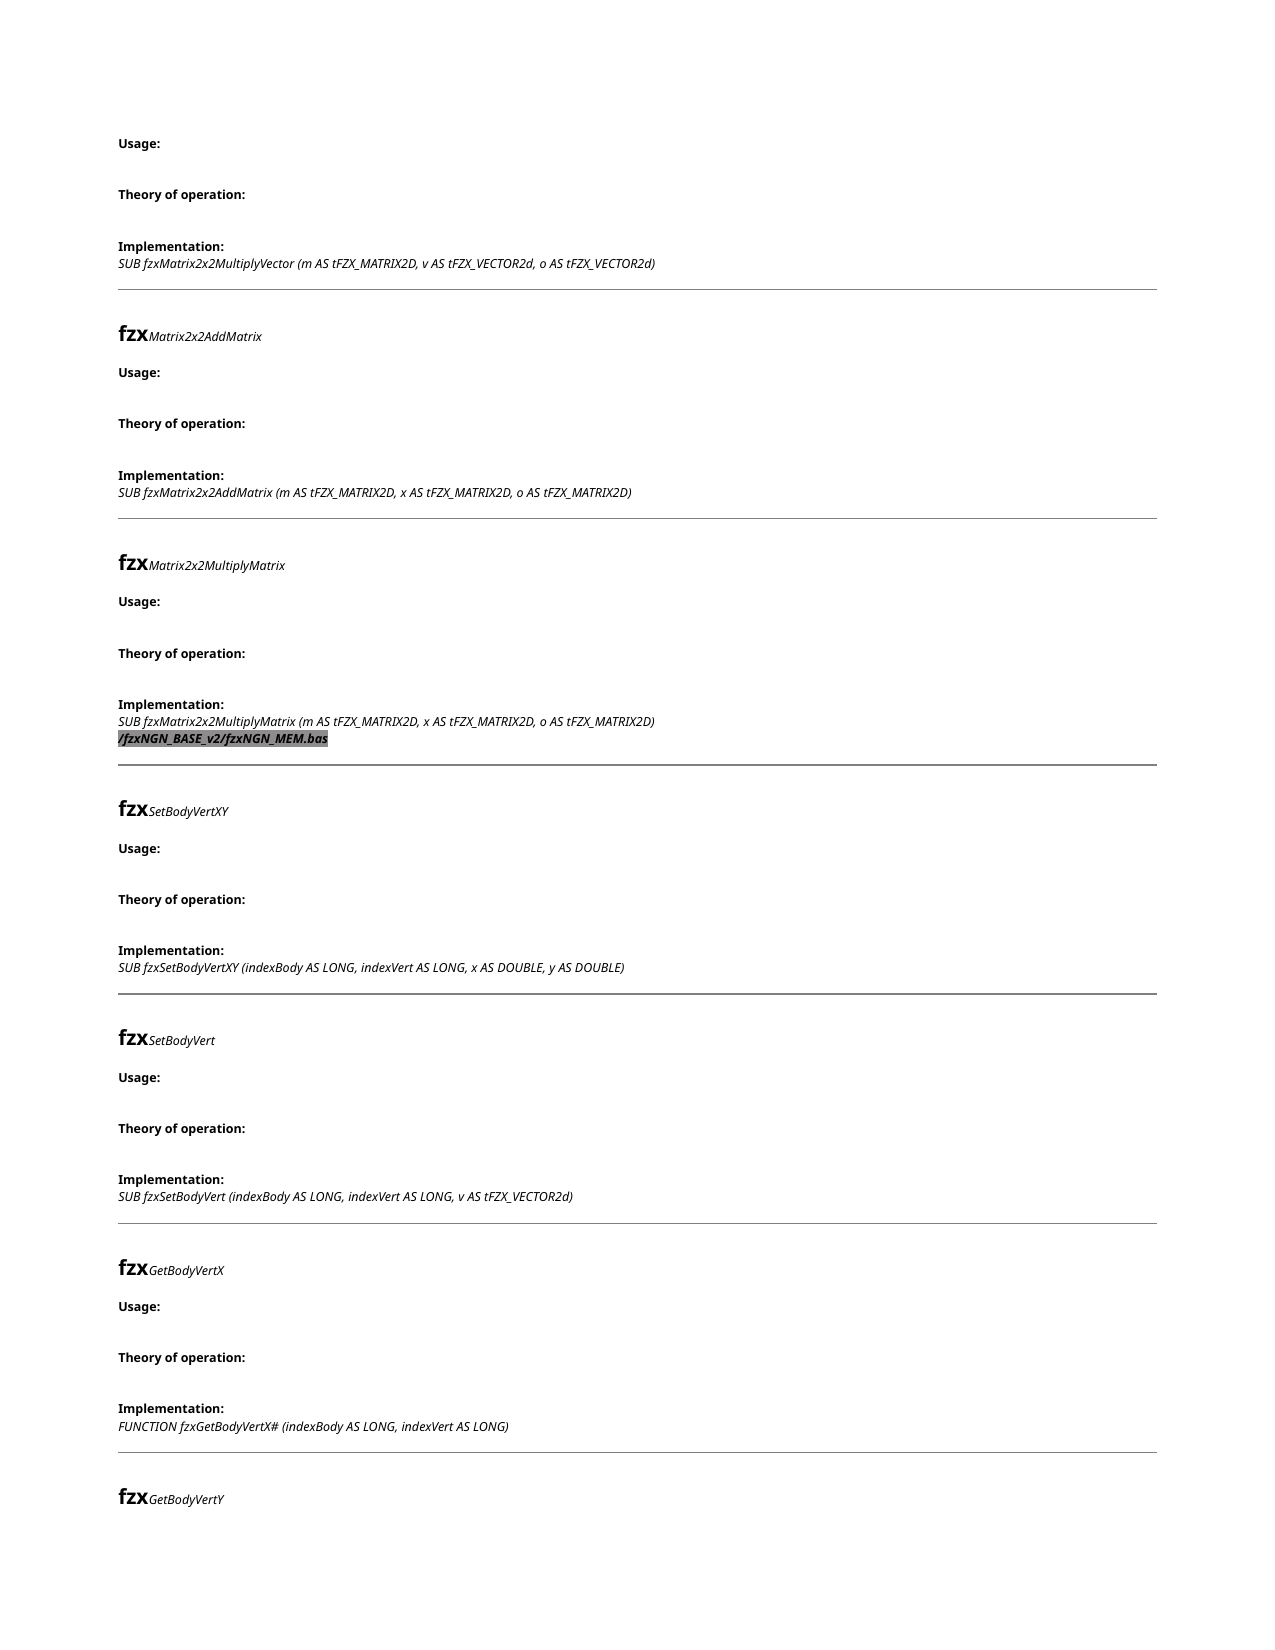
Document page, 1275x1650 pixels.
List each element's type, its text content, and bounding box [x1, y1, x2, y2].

text SUB fzxSetBodyVertXY (indexBody AS LONG, indexVert AS LONG, x AS DOUBLE, y AS DOUBLE) [118, 959, 1157, 976]
text Theory of operation: [118, 1349, 1157, 1366]
text SUB fzxMatrix2x2MultiplyVector (m AS tFZX_MATRIX2D, v AS tFZX_VECTOR2d, o AS tFZX_VECTOR2d) [118, 255, 1157, 272]
text Implementation: [118, 942, 1157, 959]
text fzxGetBodyVertX [118, 1253, 1157, 1281]
text Implementation: [118, 1401, 1157, 1418]
text Usage: [118, 593, 1157, 611]
text /fzxNGN_BASE_v2/fzxNGN_MEM.bas [118, 730, 1157, 747]
text fzxMatrix2x2MultiplyMatrix [118, 548, 1157, 576]
text Usage: [118, 840, 1157, 857]
text Usage: [118, 364, 1157, 381]
text Theory of operation: [118, 645, 1157, 662]
text Usage: [118, 1069, 1157, 1086]
text Usage: [118, 1298, 1157, 1315]
text SUB fzxSetBodyVert (indexBody AS LONG, indexVert AS LONG, v AS tFZX_VECTOR2d) [118, 1188, 1157, 1206]
text Theory of operation: [118, 1120, 1157, 1137]
text Theory of operation: [118, 416, 1157, 433]
text Usage: [118, 135, 1157, 152]
text Implementation: [118, 238, 1157, 255]
text fzxSetBodyVertXY [118, 794, 1157, 823]
text SUB fzxMatrix2x2AddMatrix (m AS tFZX_MATRIX2D, x AS tFZX_MATRIX2D, o AS tFZX_MATRIX2D) [118, 484, 1157, 501]
text fzxMatrix2x2AddMatrix [118, 319, 1157, 347]
text Implementation: [118, 696, 1157, 713]
text SUB fzxMatrix2x2MultiplyMatrix (m AS tFZX_MATRIX2D, x AS tFZX_MATRIX2D, o AS tFZX_MATRIX2D) [118, 713, 1157, 730]
text Theory of operation: [118, 186, 1157, 203]
text FUNCTION fzxGetBodyVertX# (indexBody AS LONG, indexVert AS LONG) [118, 1418, 1157, 1435]
text Implementation: [118, 1171, 1157, 1188]
text fzxGetBodyVertY [118, 1482, 1157, 1510]
text Implementation: [118, 467, 1157, 484]
text Theory of operation: [118, 891, 1157, 908]
text fzxSetBodyVert [118, 1023, 1157, 1052]
